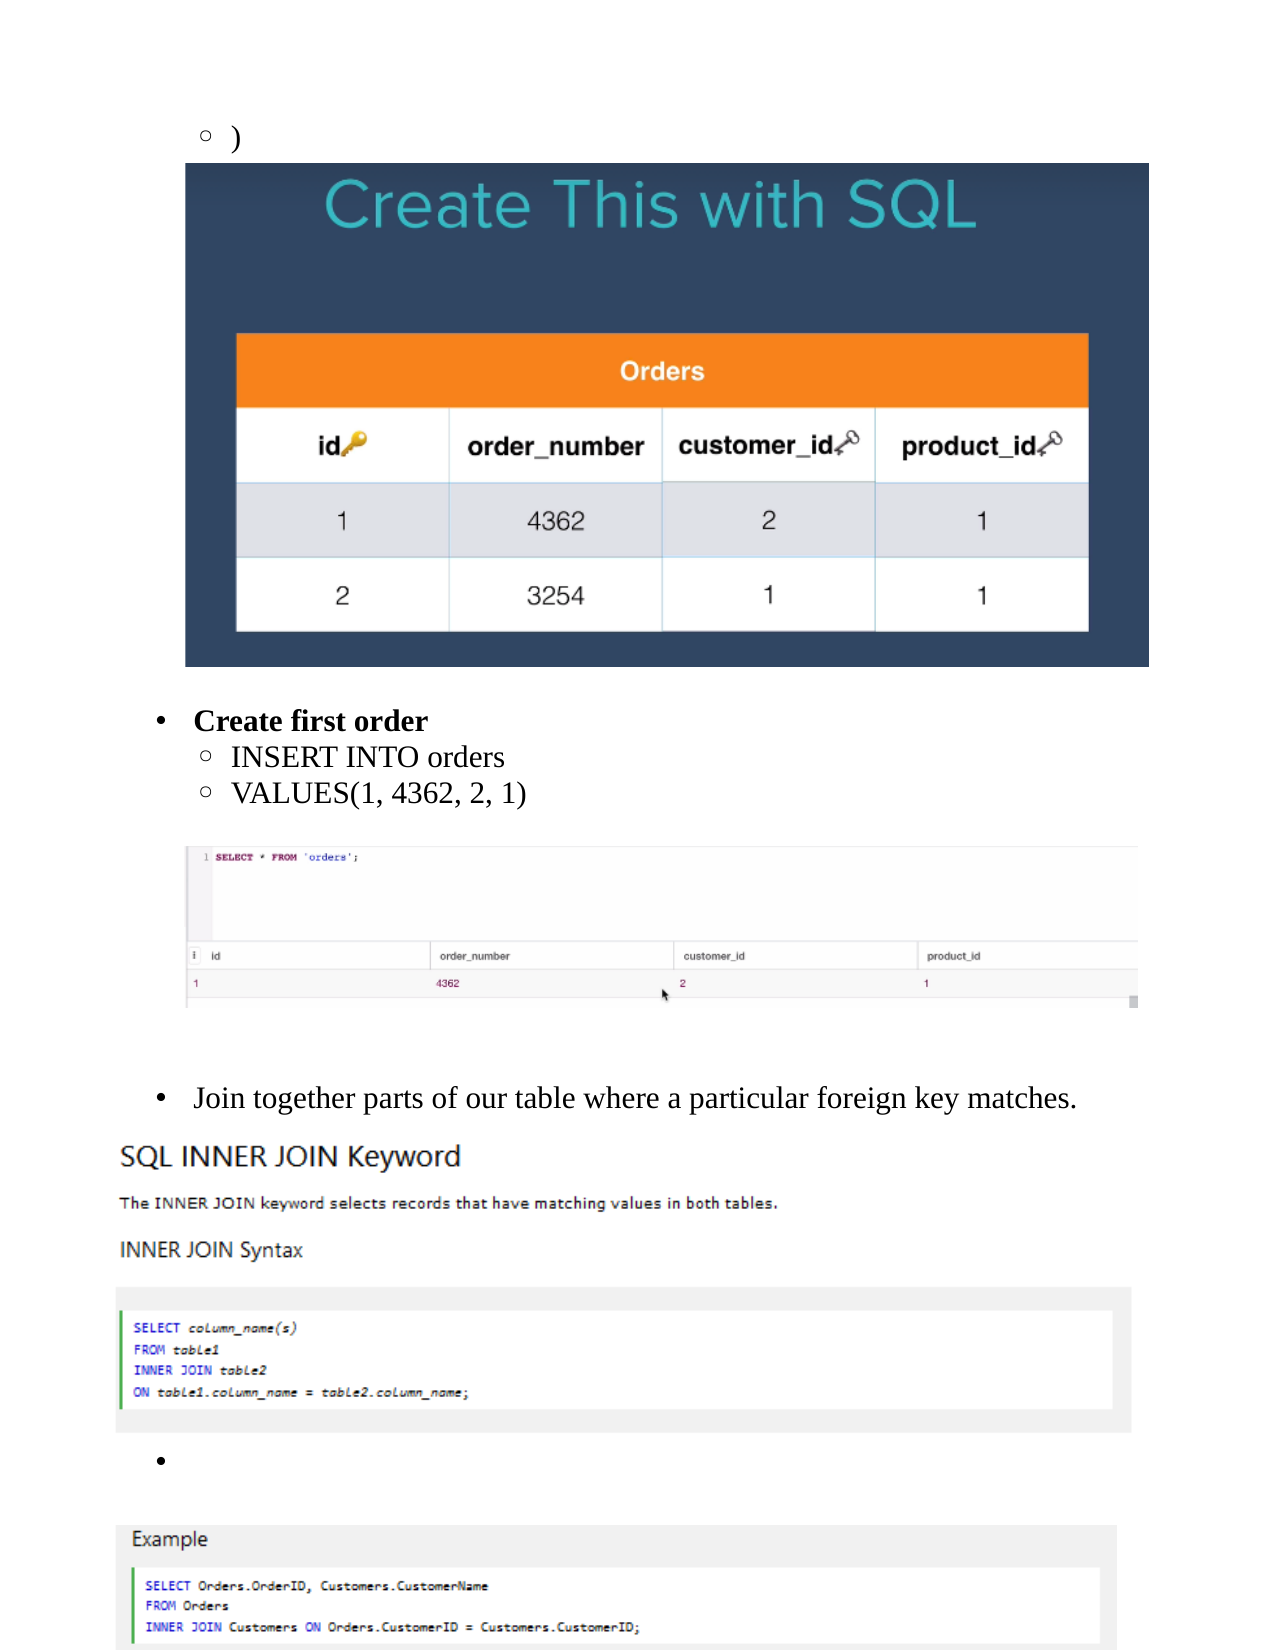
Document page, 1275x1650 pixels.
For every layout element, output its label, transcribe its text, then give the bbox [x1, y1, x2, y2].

list VALUES(1, 4362, 2, 1) [193, 774, 1157, 810]
list ) [193, 118, 1157, 154]
picture [184, 846, 1138, 1008]
list Create first order [156, 703, 1157, 738]
list Join together parts of our table where a particular foreign key matches. [156, 1079, 1157, 1116]
picture [115, 1140, 1138, 1444]
picture [185, 163, 1149, 667]
list INSERT INTO orders [193, 738, 1157, 774]
picture [115, 1525, 1117, 1650]
